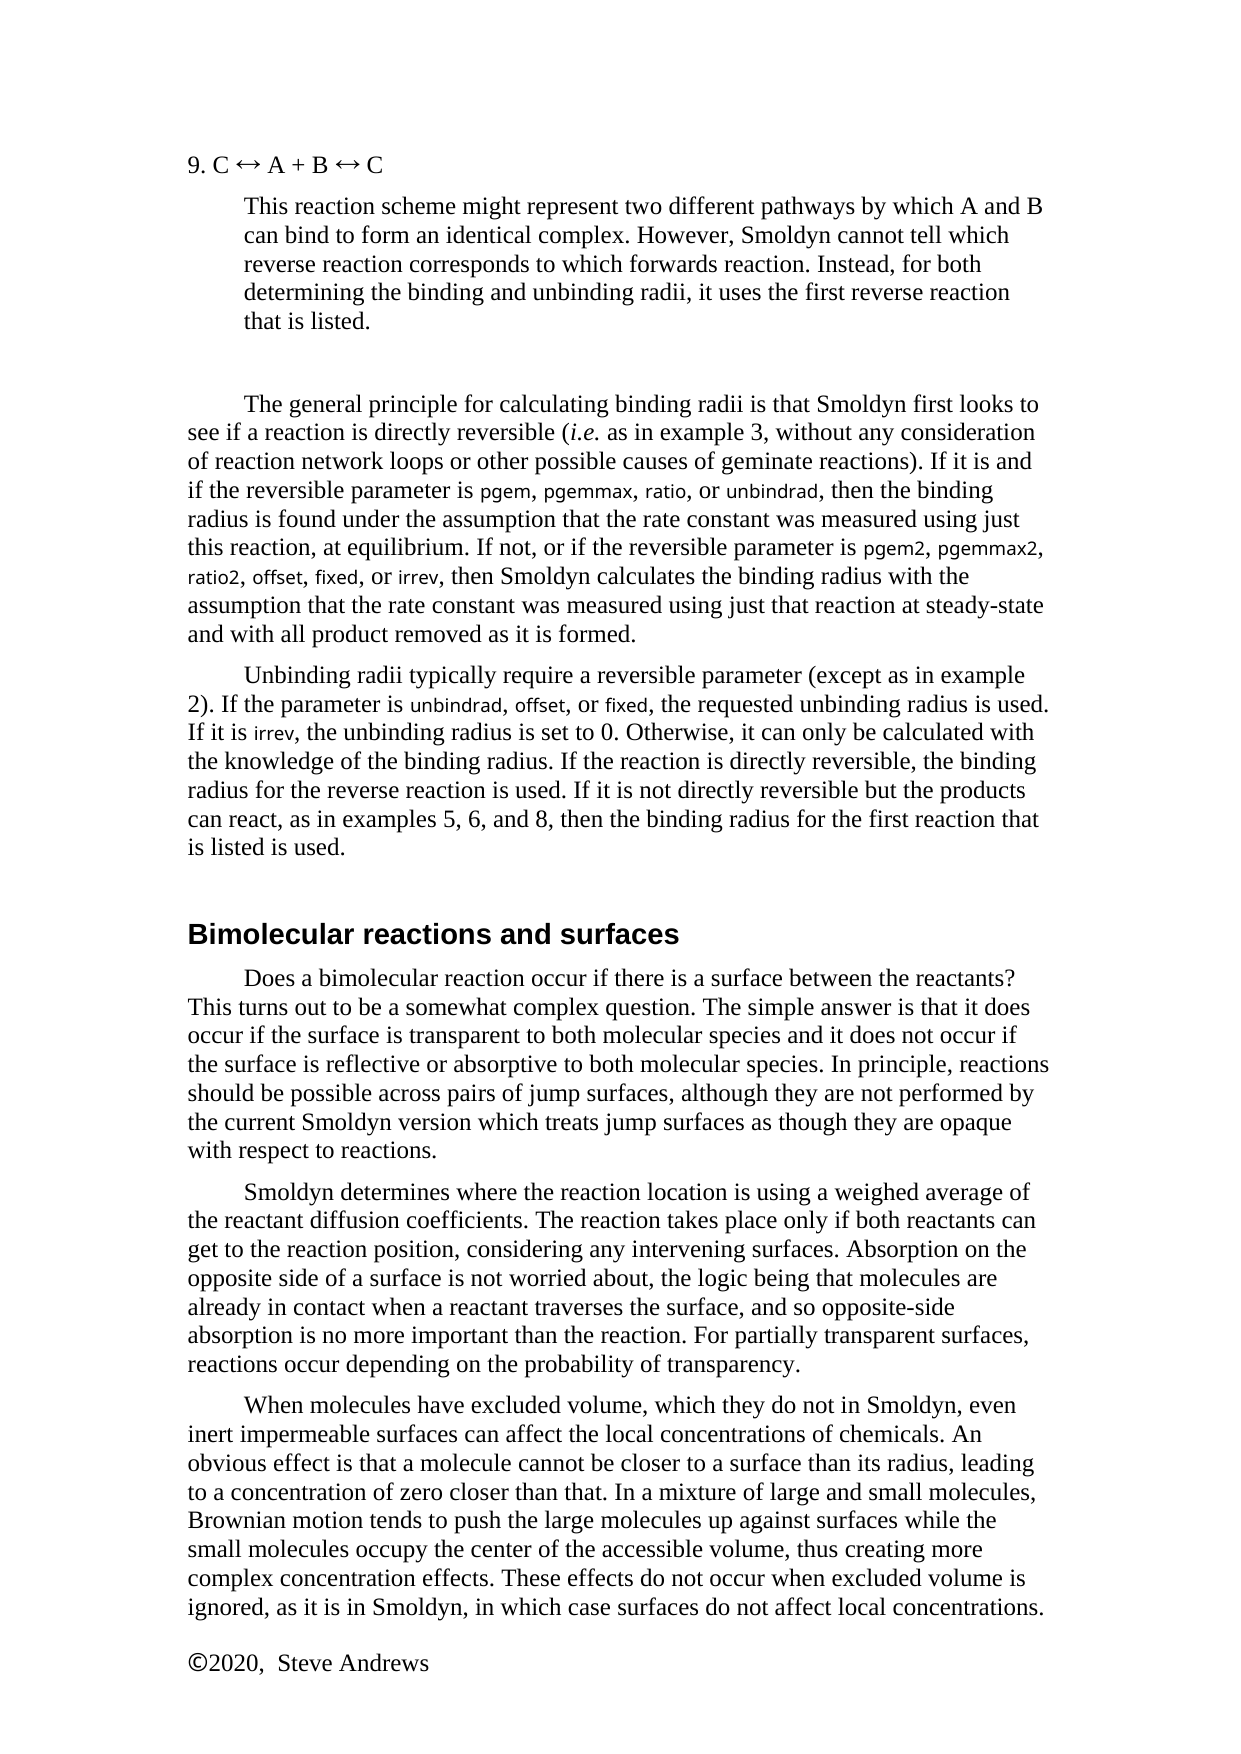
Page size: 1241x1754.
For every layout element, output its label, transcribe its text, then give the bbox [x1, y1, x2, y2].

text The general principle for calculating binding radii is that Smoldyn first looks to see if a reaction is directly reversible (i.e. as in example 3, without any consideration of reaction network loops or other possible causes of geminate reactions). If it is and if the reversible parameter is pgem, pgemmax, ratio, or unbindrad, then the binding radius is found under the assumption that the rate constant was measured using just this reaction, at equilibrium. If not, or if the reversible parameter is pgem2, pgemmax2, ratio2, offset, fixed, or irrev, then Smoldyn calculates the binding radius with the assumption that the rate constant was measured using just that reaction at steady-state and with all product removed as it is formed. [187, 389, 1053, 647]
text Smoldyn determines where the reaction location is using a weighed average of the reactant diffusion coefficients. The reaction takes place only if both reactants can get to the reaction position, considering any intervening surfaces. Absorption on the opposite side of a surface is not worried about, the logic being that molecules are already in contact when a reactant traverses the surface, and so opposite-side absorption is no more important than the reaction. For partially transparent surfaces, reactions occur depending on the probability of transparency. [187, 1177, 1053, 1378]
text Unbinding radii typically require a reversible parameter (except as in example 2). If the parameter is unbindrad, offset, or fixed, the requested unbinding radius is used. If it is irrev, the unbinding radius is set to 0. Otherwise, it can only be calculated with the knowledge of the binding radius. If the reaction is directly reversible, the binding radius for the reverse reaction is used. If it is not directly reversible but the products can react, as in examples 5, 6, and 8, then the binding radius for the first reaction that is listed is used. [187, 660, 1053, 861]
text Does a bimolecular reaction occur if there is a surface between the reactants? This turns out to be a somewhat complex question. The simple answer is that it does occur if the surface is transparent to both molecular species and it does not occur if the surface is reflective or absorptive to both molecular species. In principle, reactions should be possible across pairs of jump surfaces, although they are not performed by the current Smoldyn version which treats jump surfaces as though they are opaque with respect to reactions. [187, 963, 1053, 1164]
text When molecules have excluded volume, which they do not in Smoldyn, even inert impermeable surfaces can affect the local concentrations of chemicals. An obvious effect is that a molecule cannot be closer to a surface than its radius, leading to a concentration of zero closer than that. In a mixture of large and small molecules, Brownian motion tends to push the large molecules up against surfaces while the small molecules occupy the center of the accessible volume, thus creating more complex concentration effects. These effects do not occur when excluded volume is ignored, as it is in Smoldyn, in which case surfaces do not affect local concentrations. [187, 1391, 1053, 1621]
text 9. C  A + B  C [187, 150, 1053, 179]
text This reaction scheme might represent two different pathways by which A and B can bind to form an identical complex. However, Smoldyn cannot tell which reverse reaction corresponds to which forwards reaction. Instead, for both determining the binding and unbinding radii, it uses the first reverse reaction that is listed. [244, 191, 1053, 335]
subtitle Bimolecular reactions and surfaces [187, 917, 1053, 951]
